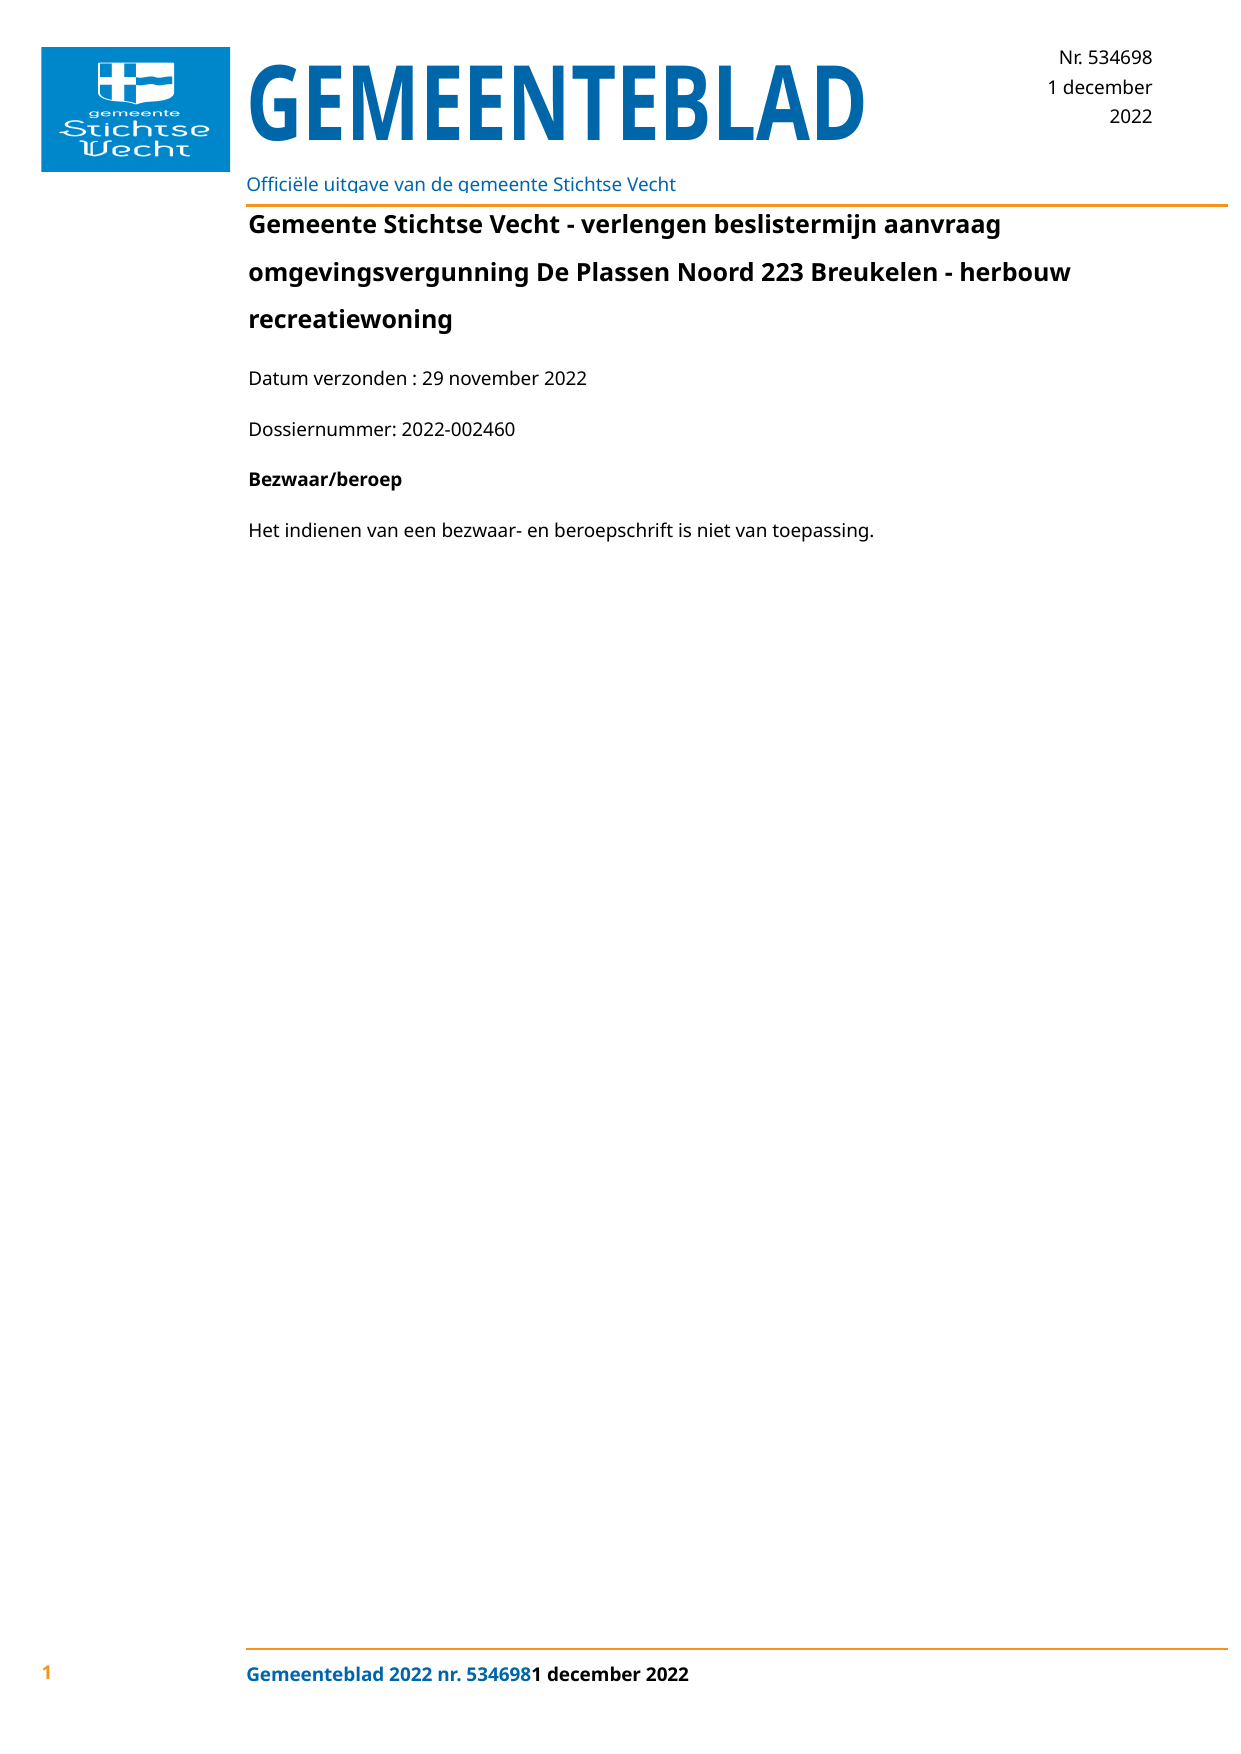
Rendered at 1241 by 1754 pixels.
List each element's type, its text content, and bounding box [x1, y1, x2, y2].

picture [99, 63, 135, 101]
text Bezwaar/beroep [248, 466, 1152, 492]
text Datum verzonden : 29 november 2022 [248, 366, 1152, 391]
picture [137, 63, 174, 103]
text Gemeente Stichtse Vecht - verlengen beslistermijn aanvraag omgevingsvergunning De Plassen Noord 223 Breukelen - herbouw recreatiewoning [248, 207, 1152, 336]
text Dossiernummer: 2022-002460 [248, 416, 1152, 442]
text Het indienen van een bezwaar- en beroepschrift is niet van toepassing. [248, 517, 1152, 542]
